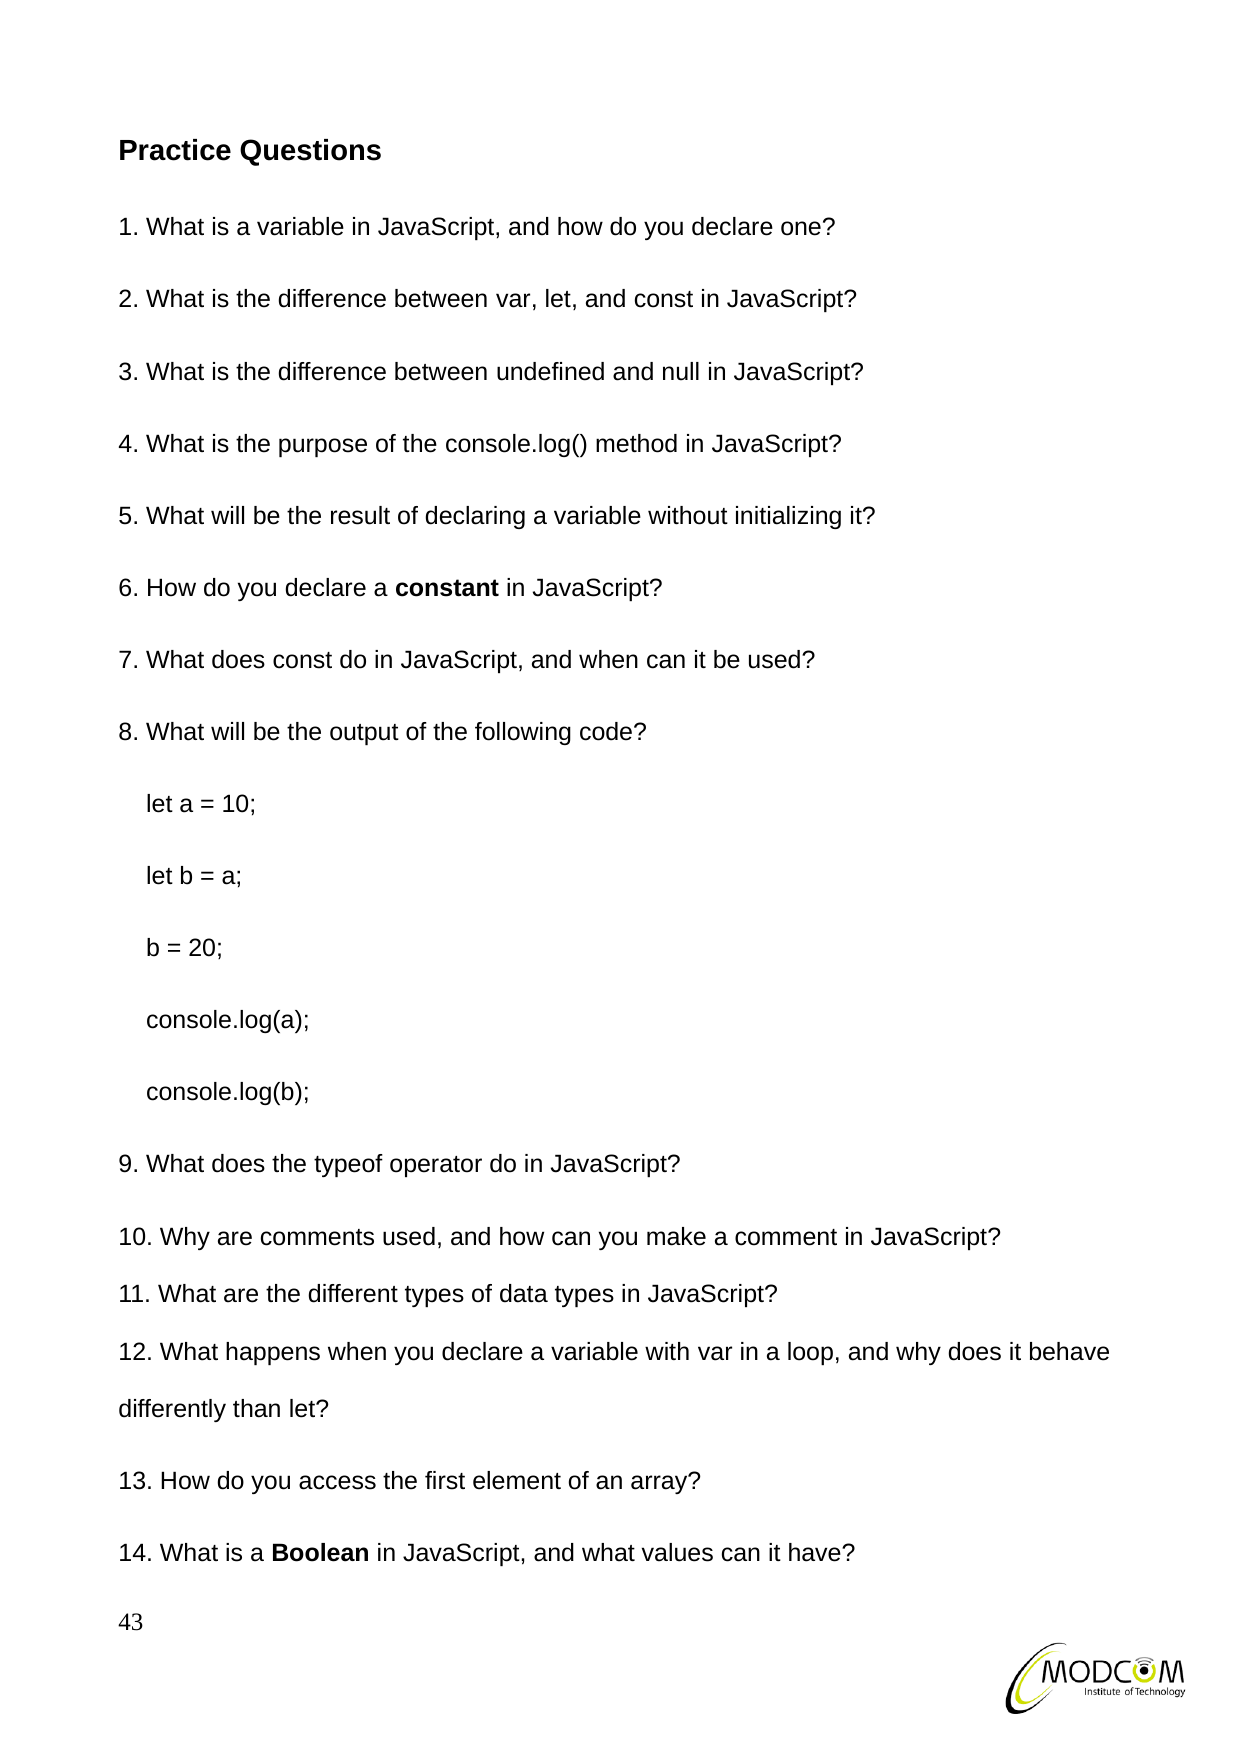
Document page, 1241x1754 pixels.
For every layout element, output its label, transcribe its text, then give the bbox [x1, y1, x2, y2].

text console.log(b); [118, 1077, 1122, 1106]
text let a = 10; [118, 789, 1122, 818]
text 8. What will be the output of the following code? [118, 717, 1122, 746]
text 14. What is a Boolean in JavaScript, and what values can it have? [118, 1538, 1122, 1567]
text 6. How do you declare a constant in JavaScript? [118, 573, 1122, 601]
text 11. What are the different types of data types in JavaScript? [118, 1279, 1122, 1308]
subtitle Practice Questions [118, 133, 1122, 166]
text 13. How do you access the first element of an array? [118, 1466, 1122, 1495]
text 3. What is the difference between undefined and null in JavaScript? [118, 356, 1122, 385]
text 4. What is the purpose of the console.log() method in JavaScript? [118, 428, 1122, 457]
text 2. What is the difference between var, let, and const in JavaScript? [118, 284, 1122, 313]
text 5. What will be the result of declaring a variable without initializing it? [118, 501, 1122, 529]
text 9. What does the typeof operator do in JavaScript? [118, 1149, 1122, 1178]
text b = 20; [118, 933, 1122, 962]
text 1. What is a variable in JavaScript, and how do you declare one? [118, 212, 1122, 241]
text 10. Why are comments used, and how can you make a comment in JavaScript? [118, 1221, 1122, 1250]
text console.log(a); [118, 1005, 1122, 1034]
text 12. What happens when you declare a variable with var in a loop, and why does it behave differently than let? [118, 1336, 1122, 1423]
text 7. What does const do in JavaScript, and when can it be used? [118, 645, 1122, 673]
text let b = a; [118, 861, 1122, 890]
picture [997, 1626, 1191, 1718]
